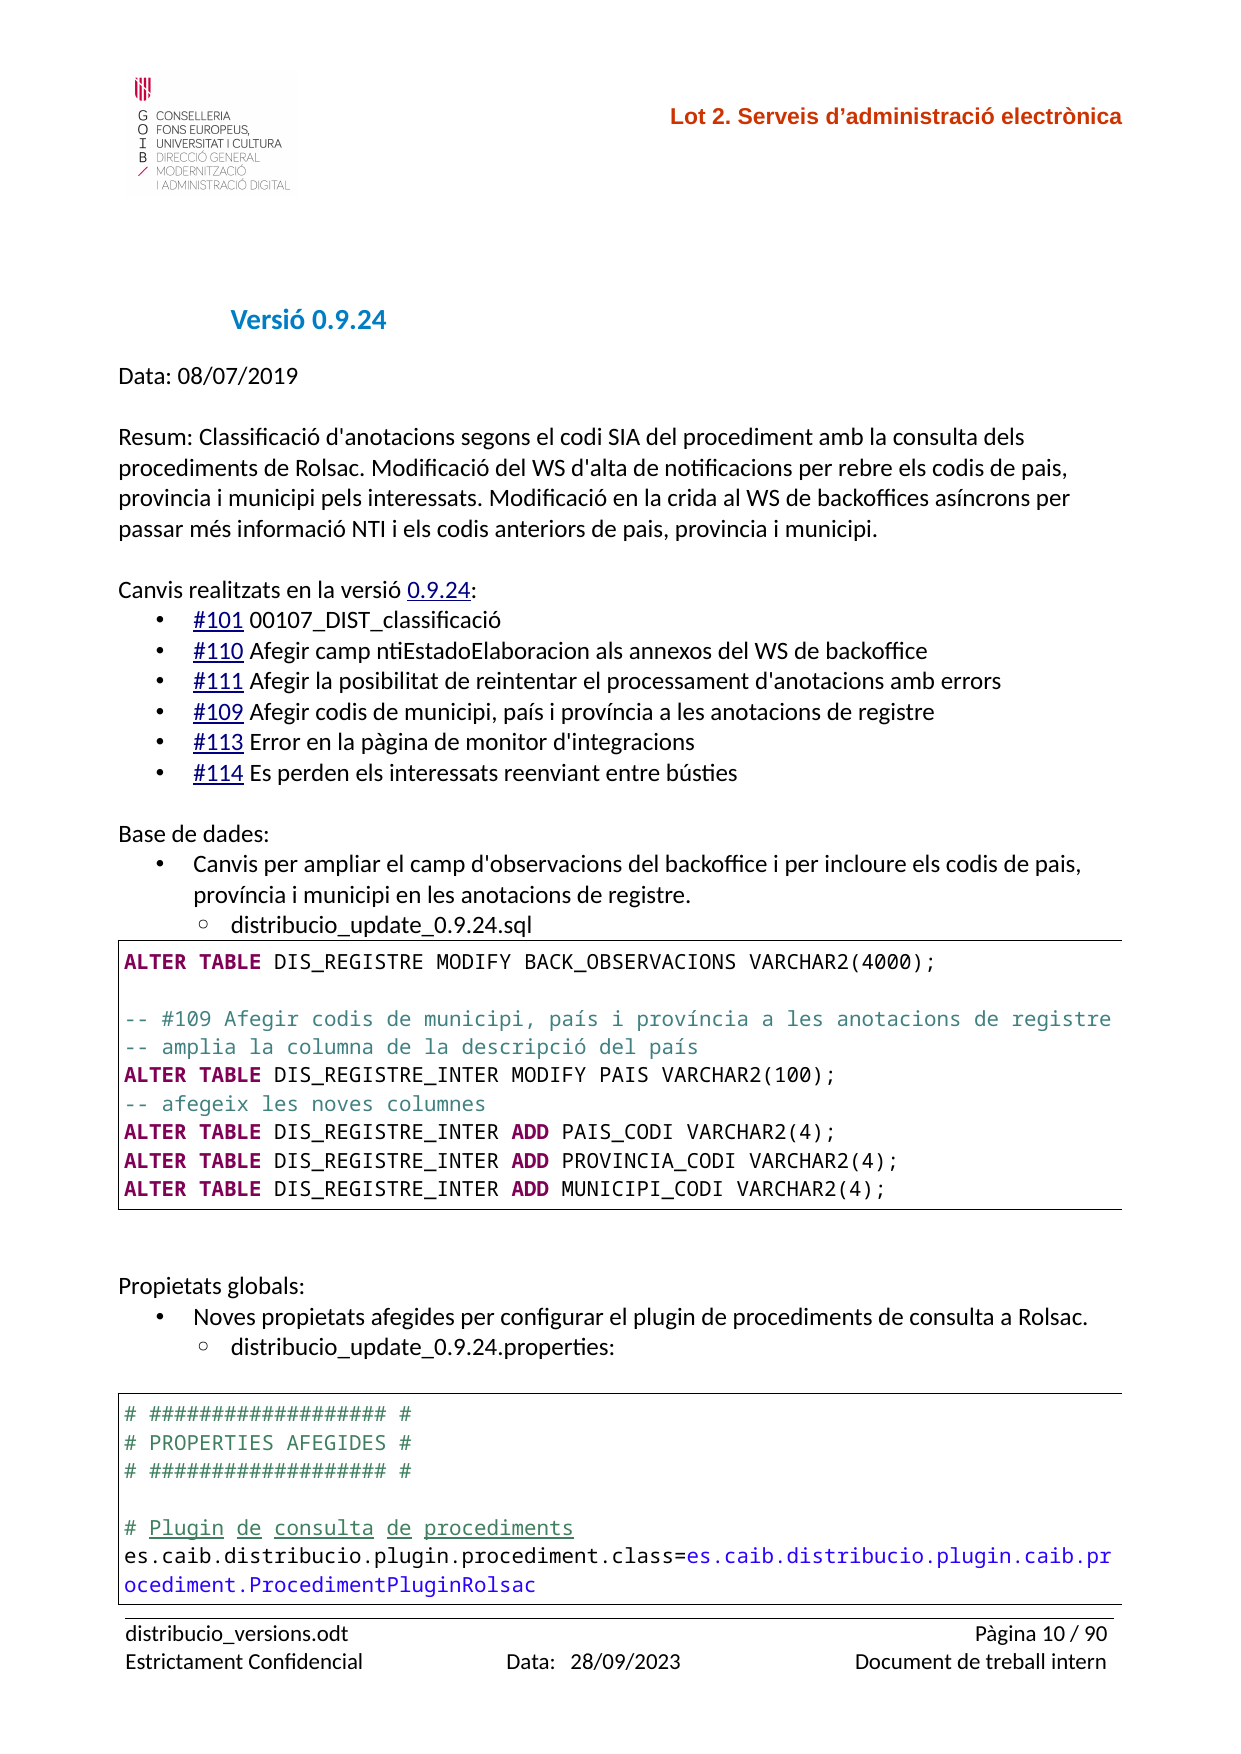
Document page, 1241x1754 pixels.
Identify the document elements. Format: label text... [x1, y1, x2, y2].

list #110 Afegir camp ntiEstadoElaboracion als annexos del WS de backoffice [156, 635, 1122, 665]
list #113 Error en la pàgina de monitor d'integracions [156, 726, 1122, 757]
text Propietats globals: [118, 1271, 1122, 1301]
list distribucio_update_0.9.24.properties: [193, 1332, 1122, 1362]
list Noves propietats afegides per configurar el plugin de procediments de consulta a Rolsac. [156, 1301, 1122, 1332]
subtitle Versió 0.9.24 [153, 301, 1122, 336]
list #111 Afegir la posibilitat de reintentar el processament d'anotacions amb errors [156, 665, 1122, 696]
text Resum: Classificació d'anotacions segons el codi SIA del procediment amb la consulta dels procediments de Rolsac. Modificació del WS d'alta de notificacions per rebre els codis de pais, provincia i municipi pels interessats. Modificació en la crida al WS de backoffices asíncrons per passar més informació NTI i els codis anteriors de pais, provincia i municipi. [118, 421, 1122, 543]
table_header ALTER TABLE DIS_REGISTRE MODIFY BACK_OBSERVACIONS VARCHAR2(4000); -- #109 Afegir codis de municipi, país i província a les anotacions de registre -- amplia la columna de la descripció del país ALTER TABLE DIS_REGISTRE_INTER MODIFY PAIS VARCHAR2(100); -- afegeix les noves columnes ALTER TABLE DIS_REGISTRE_INTER ADD PAIS_CODI VARCHAR2(4); ALTER TABLE DIS_REGISTRE_INTER ADD PROVINCIA_CODI VARCHAR2(4); ALTER TABLE DIS_REGISTRE_INTER ADD MUNICIPI_CODI VARCHAR2(4); [119, 941, 1122, 1208]
picture [126, 70, 299, 197]
list #101 00107_DIST_classificació [156, 604, 1122, 635]
list #114 Es perden els interessats reenviant entre bústies [156, 757, 1122, 787]
text Data: 08/07/2019 [118, 360, 1122, 391]
table_header # ################### # # PROPERTIES AFEGIDES # # ################### # # Plugin de consulta de procediments es.caib.distribucio.plugin.procediment.class=es.caib.distribucio.plugin.caib.procediment.ProcedimentPluginRolsac [119, 1394, 1122, 1604]
list Canvis per ampliar el camp d'observacions del backoffice i per incloure els codis de pais, província i municipi en les anotacions de registre. [156, 848, 1122, 909]
list distribucio_update_0.9.24.sql [193, 909, 1122, 940]
text Base de dades: [118, 818, 1122, 848]
text Canvis realitzats en la versió 0.9.24: [118, 574, 1122, 604]
list #109 Afegir codis de municipi, país i província a les anotacions de registre [156, 696, 1122, 726]
